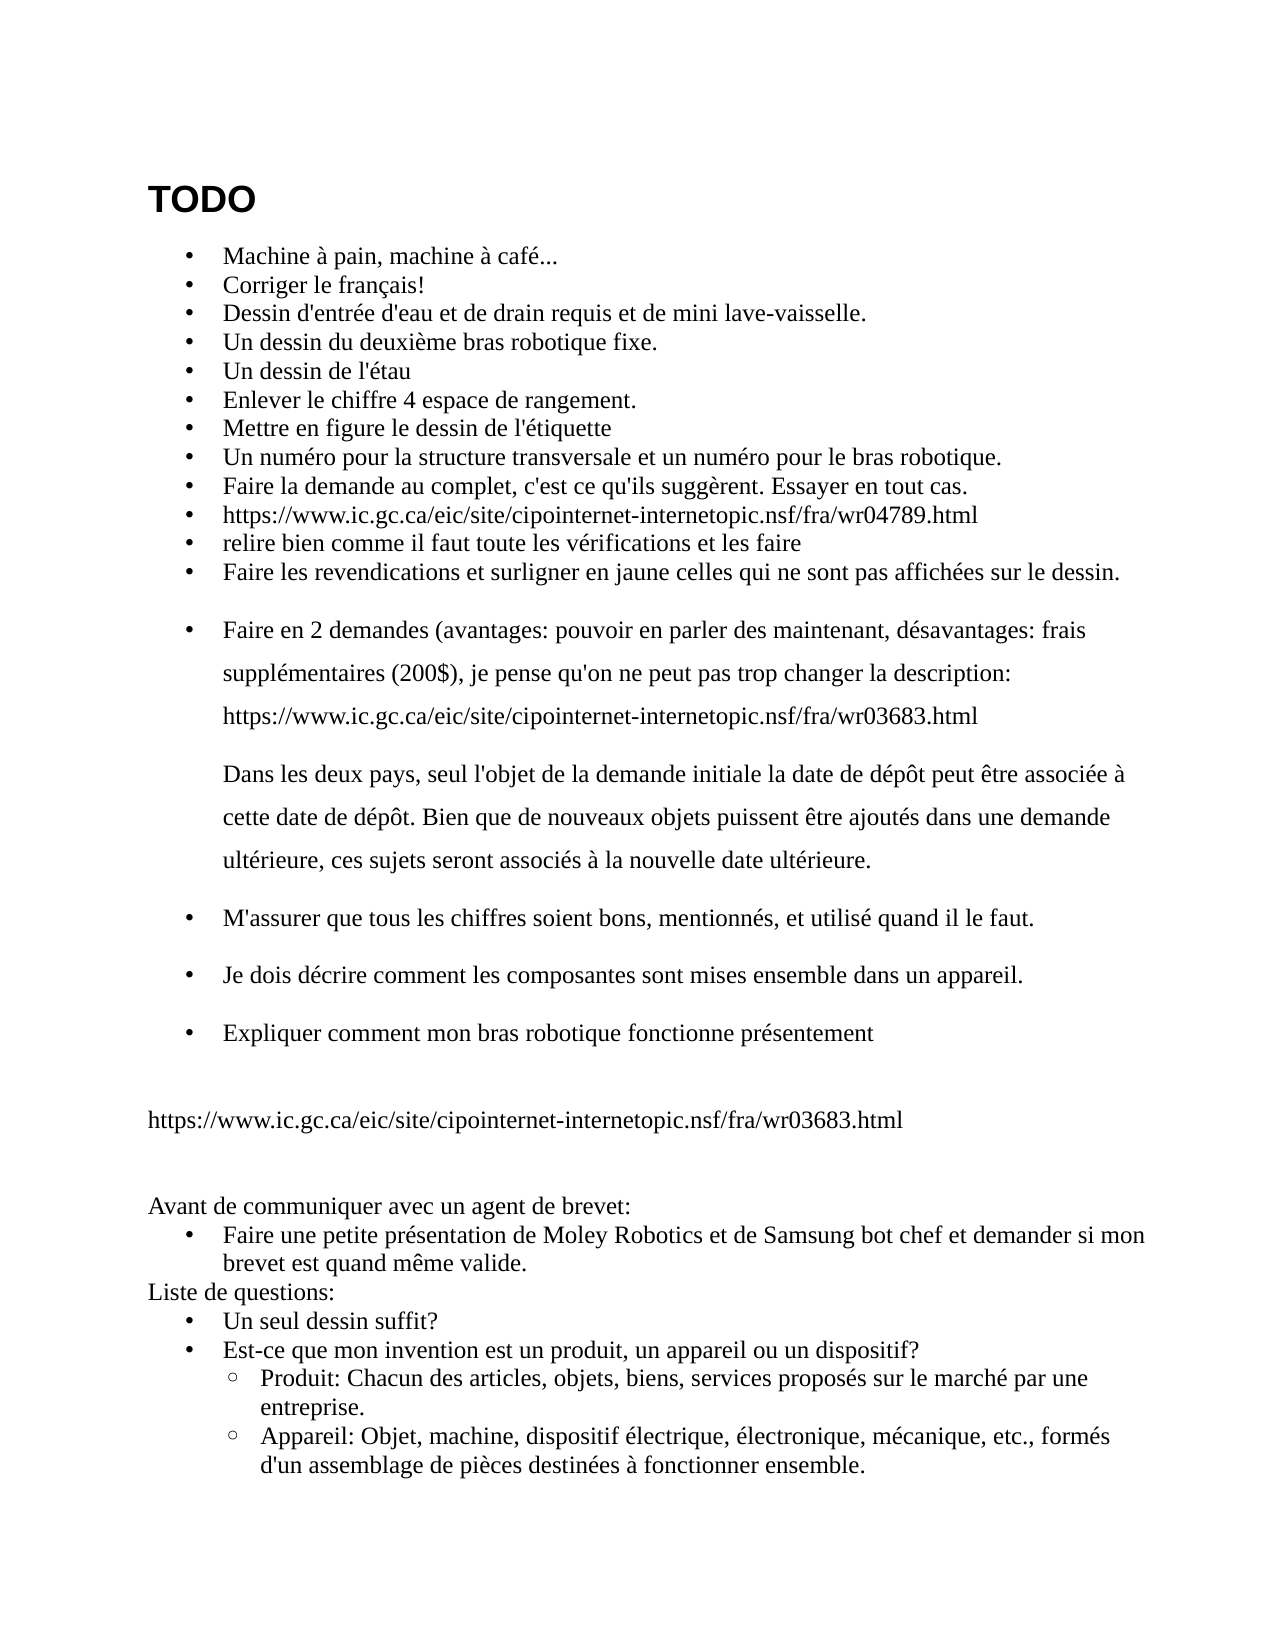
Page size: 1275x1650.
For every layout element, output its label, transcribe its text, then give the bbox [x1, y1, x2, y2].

list Dessin d'entrée d'eau et de drain requis et de mini lave-vaisselle. [185, 298, 1157, 327]
text Avant de communiquer avec un agent de brevet: [148, 1191, 1157, 1220]
list Mettre en figure le dessin de l'étiquette [185, 413, 1157, 442]
list Est-ce que mon invention est un produit, un appareil ou un dispositif? [185, 1335, 1157, 1363]
text Liste de questions: [148, 1277, 1157, 1306]
list Faire une petite présentation de Moley Robotics et de Samsung bot chef et demander si mon brevet est quand même valide. [185, 1220, 1157, 1277]
text https://www.ic.gc.ca/eic/site/cipointernet-internetopic.nsf/fra/wr03683.html [148, 1105, 1157, 1133]
list Expliquer comment mon bras robotique fonctionne présentement [185, 1018, 1157, 1047]
subtitle TODO [148, 176, 1157, 220]
list Un dessin du deuxième bras robotique fixe. [185, 327, 1157, 356]
list Un seul dessin suffit? [185, 1306, 1157, 1335]
list https://www.ic.gc.ca/eic/site/cipointernet-internetopic.nsf/fra/wr04789.html [185, 500, 1157, 528]
list Corriger le français! [185, 270, 1157, 298]
list M'assurer que tous les chiffres soient bons, mentionnés, et utilisé quand il le faut. [185, 903, 1157, 932]
list Appareil: Objet, machine, dispositif électrique, électronique, mécanique, etc., formés d'un assemblage de pièces destinées à fonctionner ensemble. [223, 1421, 1157, 1478]
list Faire les revendications et surligner en jaune celles qui ne sont pas affichées sur le dessin. [185, 557, 1157, 586]
list Faire en 2 demandes (avantages: pouvoir en parler des maintenant, désavantages: frais supplémentaires (200$), je pense qu'on ne peut pas trop changer la description: https://www.ic.gc.ca/eic/site/cipointernet-internetopic.nsf/fra/wr03683.html [185, 615, 1157, 730]
list Un dessin de l'étau [185, 356, 1157, 385]
list Je dois décrire comment les composantes sont mises ensemble dans un appareil. [185, 961, 1157, 989]
list relire bien comme il faut toute les vérifications et les faire [185, 528, 1157, 557]
list Un numéro pour la structure transversale et un numéro pour le bras robotique. [185, 442, 1157, 471]
list Machine à pain, machine à café... [185, 241, 1157, 270]
list Faire la demande au complet, c'est ce qu'ils suggèrent. Essayer en tout cas. [185, 471, 1157, 500]
list Enlever le chiffre 4 espace de rangement. [185, 385, 1157, 413]
list Produit: Chacun des articles, objets, biens, services proposés sur le marché par une entreprise. [223, 1363, 1157, 1421]
list Dans les deux pays, seul l'objet de la demande initiale la date de dépôt peut être associée à cette date de dépôt. Bien que de nouveaux objets puissent être ajoutés dans une demande ultérieure, ces sujets seront associés à la nouvelle date ultérieure. [185, 759, 1157, 874]
